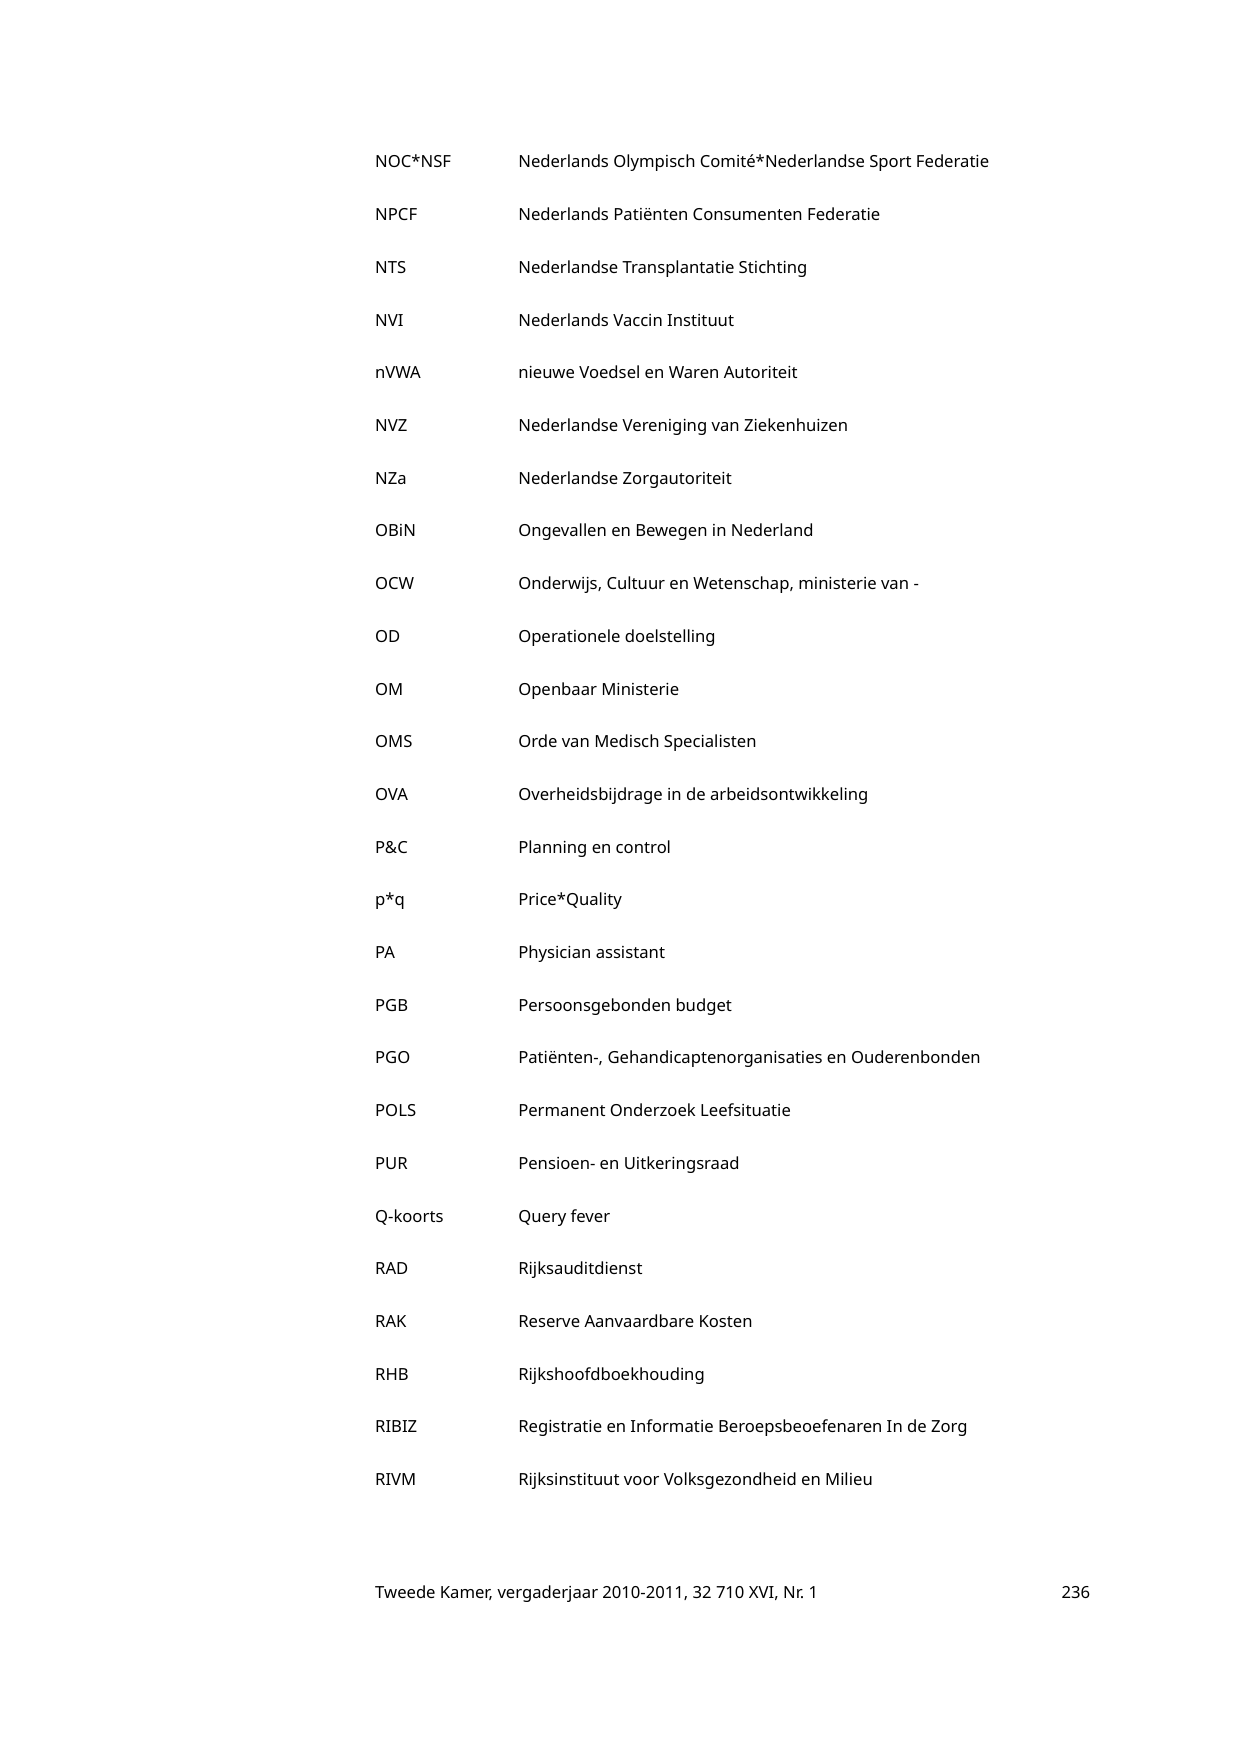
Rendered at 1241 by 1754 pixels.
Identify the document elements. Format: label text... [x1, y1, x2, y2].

table_cell NVI [375, 308, 518, 361]
table_cell OBiN [375, 519, 518, 572]
table_cell RHB [375, 1362, 518, 1415]
table_cell RIBIZ [375, 1415, 518, 1468]
table_cell RAK [375, 1310, 518, 1362]
table_cell Nederlandse Vereniging van Ziekenhuizen [518, 414, 1090, 466]
table_cell Pensioen- en Uitkeringsraad [518, 1151, 1090, 1204]
table_cell POLS [375, 1099, 518, 1151]
table_cell nieuwe Voedsel en Waren Autoriteit [518, 361, 1090, 413]
table_cell NOC*NSF [375, 150, 518, 203]
table_cell Reserve Aanvaardbare Kosten [518, 1310, 1090, 1362]
table_cell NZa [375, 466, 518, 519]
table_cell PGO [375, 1046, 518, 1099]
table_cell Rijksauditdienst [518, 1257, 1090, 1309]
table_cell OCW [375, 572, 518, 624]
table_cell PA [375, 941, 518, 993]
table_cell PUR [375, 1151, 518, 1204]
table_cell RIVM [375, 1468, 518, 1520]
table_cell Planning en control [518, 835, 1090, 888]
table_cell Openbaar Ministerie [518, 677, 1090, 730]
table_cell Permanent Onderzoek Leefsituatie [518, 1099, 1090, 1151]
table_cell nVWA [375, 361, 518, 413]
table_cell PGB [375, 993, 518, 1046]
table_cell NPCF [375, 203, 518, 255]
table_cell OD [375, 624, 518, 677]
table_cell OMS [375, 730, 518, 782]
table_cell RAD [375, 1257, 518, 1309]
table_cell Nederlands Patiënten Consumenten Federatie [518, 203, 1090, 255]
table_cell Query fever [518, 1204, 1090, 1257]
table_cell Persoonsgebonden budget [518, 993, 1090, 1046]
table_cell Rijksinstituut voor Volksgezondheid en Milieu [518, 1468, 1090, 1520]
table_cell Operationele doelstelling [518, 624, 1090, 677]
table_cell Patiënten-, Gehandicaptenorganisaties en Ouderenbonden [518, 1046, 1090, 1099]
table_cell OVA [375, 783, 518, 835]
table_cell Overheidsbijdrage in de arbeidsontwikkeling [518, 783, 1090, 835]
table_cell Nederlandse Transplantatie Stichting [518, 255, 1090, 308]
table_cell NTS [375, 255, 518, 308]
table_cell Physician assistant [518, 941, 1090, 993]
table_cell Nederlandse Zorgautoriteit [518, 466, 1090, 519]
table_cell Ongevallen en Bewegen in Nederland [518, 519, 1090, 572]
table_cell Registratie en Informatie Beroepsbeoefenaren In de Zorg [518, 1415, 1090, 1468]
table_cell NVZ [375, 414, 518, 466]
table_cell Nederlands Olympisch Comité*Nederlandse Sport Federatie [518, 150, 1090, 203]
table_cell Onderwijs, Cultuur en Wetenschap, ministerie van - [518, 572, 1090, 624]
table_cell Price*Quality [518, 888, 1090, 941]
table_cell Orde van Medisch Specialisten [518, 730, 1090, 782]
table_cell Rijkshoofdboekhouding [518, 1362, 1090, 1415]
table_cell p*q [375, 888, 518, 941]
table_cell Nederlands Vaccin Instituut [518, 308, 1090, 361]
table_cell P&C [375, 835, 518, 888]
table_cell Q-koorts [375, 1204, 518, 1257]
table_cell OM [375, 677, 518, 730]
